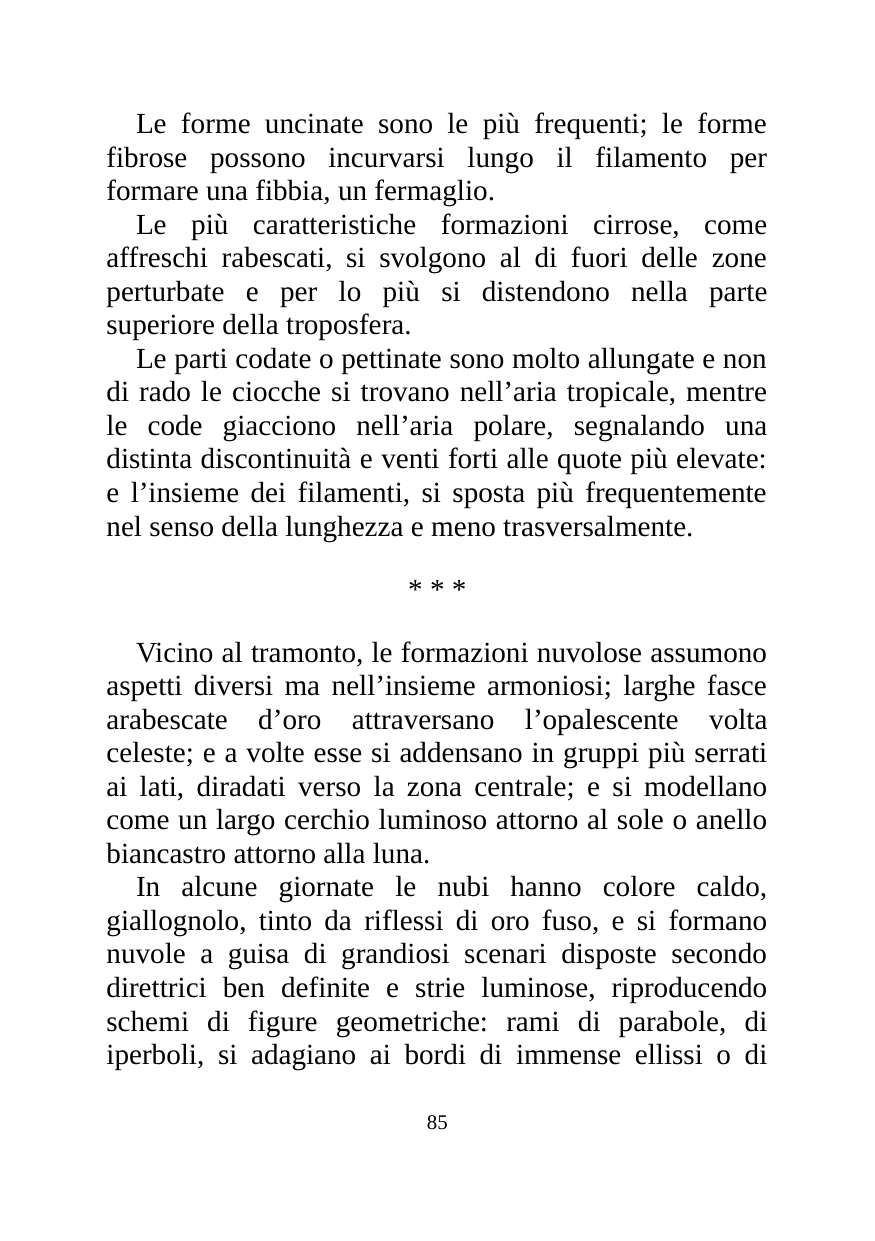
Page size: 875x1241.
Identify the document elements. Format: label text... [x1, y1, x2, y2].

text In alcune giornate le nubi hanno colore caldo, giallognolo, tinto da riflessi di oro fuso, e si formano nuvole a guisa di grandiosi scenari disposte secondo direttrici ben definite e strie luminose, riproducendo schemi di figure geometriche: rami di parabole, di iperboli, si adagiano ai bordi di immense ellissi o di [106, 869, 768, 1071]
text Le forme uncinate sono le più frequenti; le forme fibrose possono incurvarsi lungo il filamento per formare una fibbia, un fermaglio. [106, 106, 768, 207]
text Vicino al tramonto, le formazioni nuvolose assumono aspetti diversi ma nell’insieme armoniosi; larghe fasce arabescate d’oro attraversano l’opalescente volta celeste; e a volte esse si addensano in gruppi più serrati ai lati, diradati verso la zona centrale; e si modellano come un largo cerchio luminoso attorno al sole o anello biancastro attorno alla luna. [106, 635, 768, 869]
text Le più caratteristiche formazioni cirrose, come affreschi rabescati, si svolgono al di fuori delle zone perturbate e per lo più si distendono nella parte superiore della troposfera. [106, 207, 768, 341]
text * * * [106, 572, 768, 605]
text Le parti codate o pettinate sono molto allungate e non di rado le ciocche si trovano nell’aria tropicale, mentre le code giacciono nell’aria polare, segnalando una distinta discontinuità e venti forti alle quote più elevate: e l’insieme dei filamenti, si sposta più frequentemente nel senso della lunghezza e meno trasversalmente. [106, 341, 768, 542]
